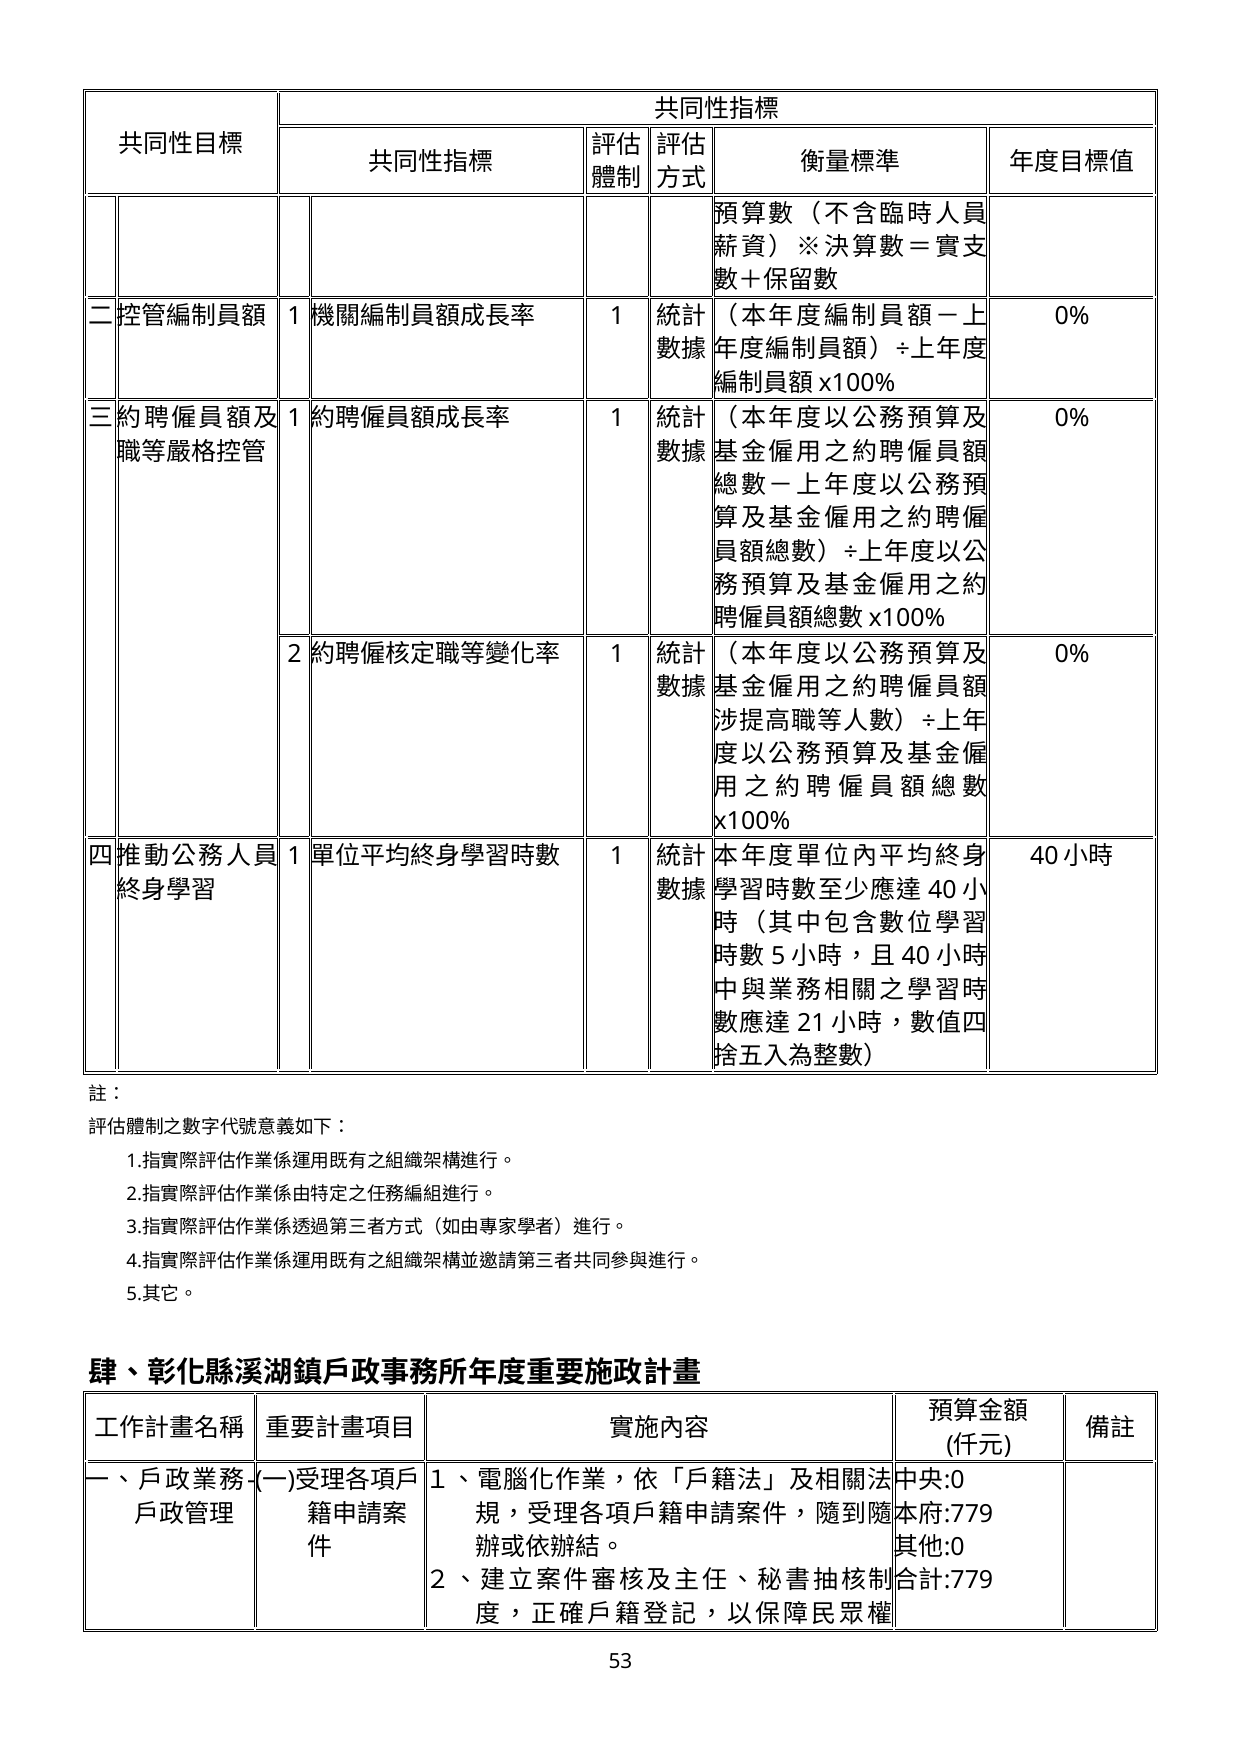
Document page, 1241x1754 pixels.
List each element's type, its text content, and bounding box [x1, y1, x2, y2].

table_cell 四 [84, 836, 117, 1071]
table_cell 1 [280, 299, 309, 398]
table_cell [119, 197, 277, 296]
table_header 共同性目標 [84, 90, 278, 193]
table_cell （本年度編制員額－上年度編制員額）÷上年度編制員額x100% [715, 299, 986, 398]
table_cell 中央:0 本府:779 其他:0 合計:779 [894, 1463, 1064, 1629]
table_cell [587, 197, 648, 296]
text 肆、彰化縣溪湖鎮戶政事務所年度重要施政計畫 [89, 1349, 1152, 1391]
table_cell 2 [280, 637, 309, 836]
table_cell 1 [587, 299, 648, 398]
table_cell 預算數（不含臨時人員薪資）※決算數＝實支數＋保留數 [715, 197, 986, 296]
table_cell 約聘僱員額及職等嚴格控管 [119, 401, 277, 836]
table_header 預算金額 (仟元) [894, 1392, 1064, 1460]
table_cell [280, 197, 309, 296]
table_cell 0% [988, 398, 1156, 633]
table_cell 0% [990, 296, 1156, 398]
table_cell [988, 193, 1156, 296]
table_cell [651, 197, 712, 296]
table_cell 統計數據 [651, 299, 712, 398]
text 註： [89, 1075, 1152, 1107]
table_cell 推動公務人員終身學習 [117, 839, 278, 1071]
table_cell 評估 方式 [651, 128, 712, 193]
text 5.其它。 [89, 1274, 1152, 1307]
table_cell (一)受理各項戶籍申請案件 [255, 1463, 425, 1629]
table_cell 統計數據 [649, 836, 713, 1071]
table_header 備註 [1064, 1392, 1156, 1460]
table_cell 控管編制員額 [119, 299, 277, 398]
table_cell １、電腦化作業，依「戶籍法」及相關法規，受理各項戶籍申請案件，隨到隨辦或依辦結。 ２、建立案件審核及主任、秘書抽核制度，正確戶籍登記，以保障民眾權 [425, 1460, 893, 1629]
table_cell 機關編制員額成長率 [312, 299, 583, 398]
table_cell 三 [84, 398, 117, 836]
table_cell 1 [278, 836, 310, 1071]
table_cell 約聘僱核定職等變化率 [312, 637, 583, 836]
table_cell 1 [587, 637, 648, 836]
table_cell 1 [280, 401, 309, 633]
table_header 重要計畫項目 [255, 1392, 425, 1460]
table_cell 統計數據 [651, 637, 712, 836]
text 1.指實際評估作業係運用既有之組織架構進行。 [89, 1140, 1152, 1174]
table_cell 一、戶政業務-戶政管理 [84, 1460, 255, 1629]
table_cell 衡量標準 [715, 128, 986, 193]
table_header 實施內容 [425, 1392, 893, 1460]
table_cell [1064, 1460, 1156, 1629]
table_cell 1 [585, 839, 649, 1071]
table_cell 評估 體制 [587, 128, 648, 193]
table_cell （本年度以公務預算及基金僱用之約聘僱員額總數－上年度以公務預算及基金僱用之約聘僱員額總數）÷上年度以公務預算及基金僱用之約聘僱員額總數x100% [715, 401, 986, 633]
table_cell 共同性指標 [280, 128, 583, 193]
table_cell [84, 193, 117, 296]
text 3.指實際評估作業係透過第三者方式（如由專家學者）進行。 [89, 1207, 1152, 1240]
table_cell 單位平均終身學習時數 [310, 836, 584, 1071]
text 評估體制之數字代號意義如下： [89, 1107, 1152, 1140]
table_cell 1 [587, 401, 648, 633]
table_cell [312, 197, 583, 296]
table_cell 0% [990, 634, 1156, 836]
table_cell 本年度單位內平均終身學習時數至少應達40小時（其中包含數位學習時數5小時，且40小時中與業務相關之學習時數應達21小時，數值四捨五入為整數） [713, 836, 988, 1071]
table_header 共同性指標 [278, 90, 1156, 124]
table_cell （本年度以公務預算及基金僱用之約聘僱員額涉提高職等人數）÷上年度以公務預算及基金僱用之約聘僱員額總數x100% [715, 637, 986, 836]
table_header 工作計畫名稱 [84, 1392, 255, 1460]
table_cell 約聘僱員額成長率 [312, 401, 583, 633]
table_cell 年度目標值 [988, 124, 1156, 193]
text 4.指實際評估作業係運用既有之組織架構並邀請第三者共同參與進行。 [89, 1240, 1152, 1274]
table_cell 40小時 [988, 836, 1156, 1071]
table_cell 統計數據 [651, 401, 712, 633]
table_cell 二 [84, 296, 115, 398]
text 2.指實際評估作業係由特定之任務編組進行。 [89, 1174, 1152, 1207]
